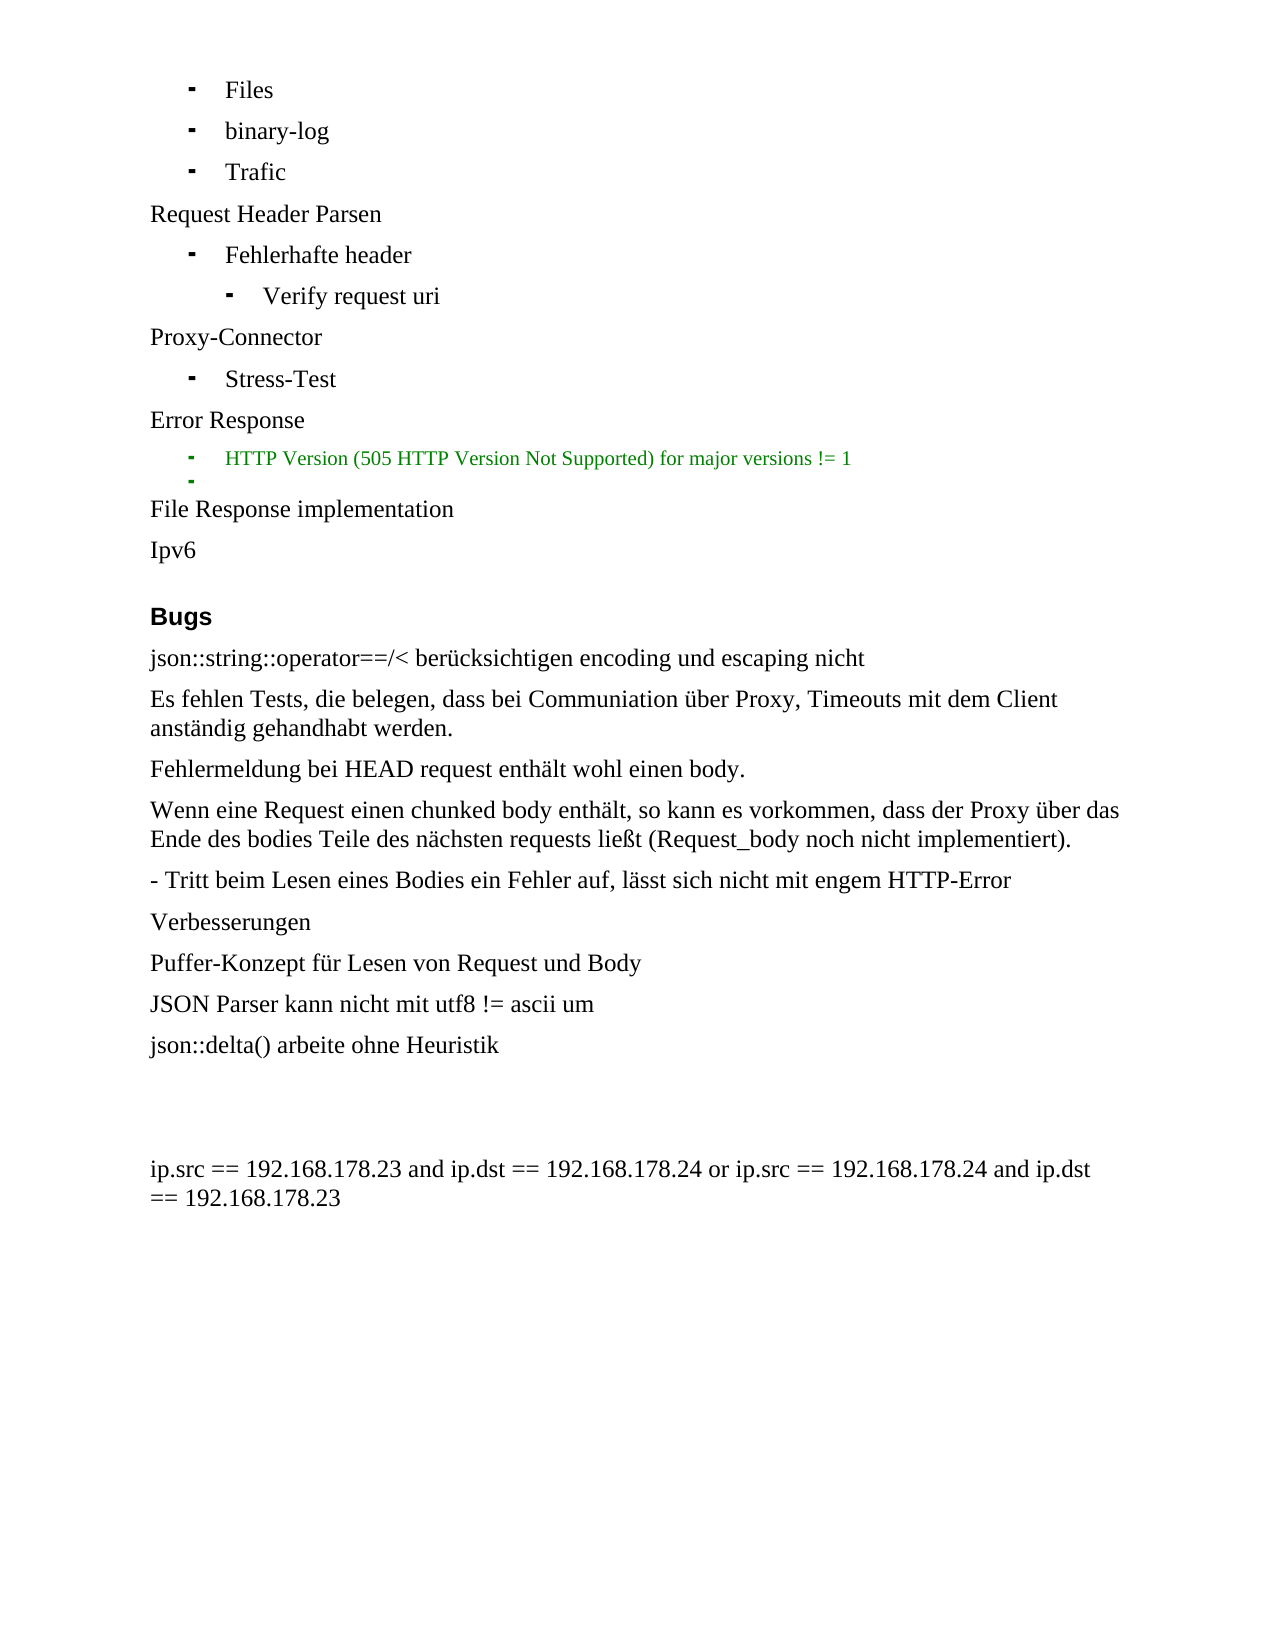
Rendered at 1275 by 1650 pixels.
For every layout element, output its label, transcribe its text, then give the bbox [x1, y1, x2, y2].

text JSON Parser kann nicht mit utf8 != ascii um [150, 989, 1125, 1018]
list Stress-Test [187, 364, 1125, 392]
text Error Response [150, 405, 1125, 434]
list Fehlerhafte header [187, 240, 1125, 269]
list HTTP Version (505 HTTP Version Not Supported) for major versions != 1 [187, 446, 1125, 470]
list Files [187, 75, 1125, 104]
list Trafic [187, 157, 1125, 186]
text Fehlermeldung bei HEAD request enthält wohl einen body. [150, 754, 1125, 783]
text json::delta() arbeite ohne Heuristik [150, 1031, 1125, 1059]
text Es fehlen Tests, die belegen, dass bei Communiation über Proxy, Timeouts mit dem Client anständig gehandhabt werden. [150, 684, 1125, 742]
text Request Header Parsen [150, 199, 1125, 227]
text File Response implementation [150, 494, 1125, 523]
text Verbesserungen [150, 907, 1125, 936]
text Bugs [150, 602, 1125, 631]
text Puffer-Konzept für Lesen von Request und Body [150, 948, 1125, 977]
list binary-log [187, 116, 1125, 145]
text Proxy-Connector [150, 322, 1125, 351]
text - Tritt beim Lesen eines Bodies ein Fehler auf, lässt sich nicht mit engem HTTP-Error [150, 866, 1125, 894]
text Ipv6 [150, 536, 1125, 564]
text json::string::operator==/< berücksichtigen encoding und escaping nicht [150, 643, 1125, 672]
text ip.src == 192.168.178.23 and ip.dst == 192.168.178.24 or ip.src == 192.168.178.24 and ip.dst == 192.168.178.23 [150, 1154, 1125, 1212]
list Verify request uri [225, 281, 1125, 310]
text Wenn eine Request einen chunked body enthält, so kann es vorkommen, dass der Proxy über das Ende des bodies Teile des nächsten requests ließt (Request_body noch nicht implementiert). [150, 796, 1125, 853]
